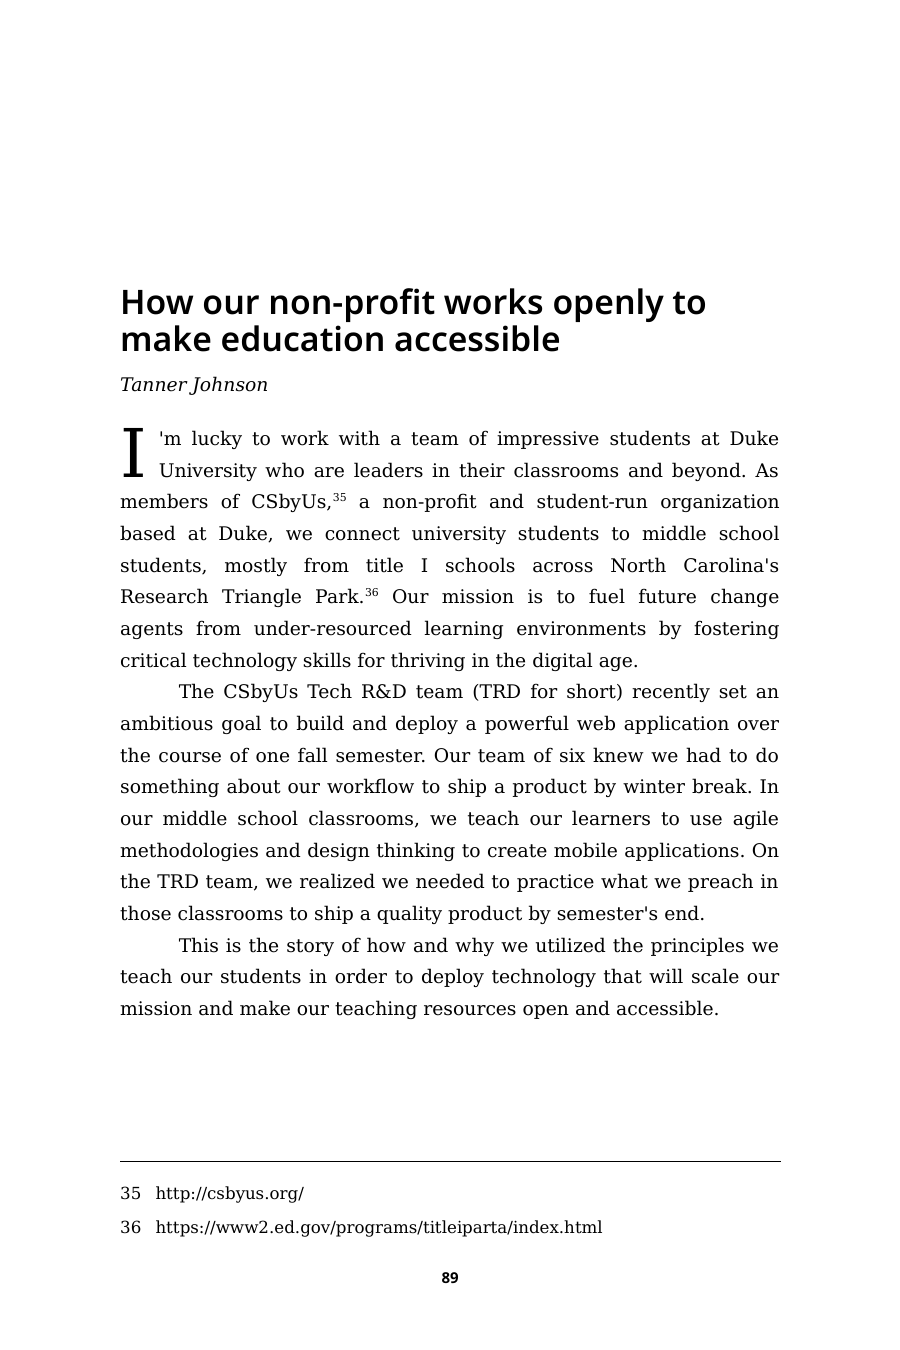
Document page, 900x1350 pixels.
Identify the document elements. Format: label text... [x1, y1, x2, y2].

text https://www2.ed.gov/programs/titleiparta/index.html [120, 1218, 780, 1237]
text http://csbyus.org/ [120, 1184, 780, 1203]
text Tanner Johnson [120, 374, 780, 396]
text The CSbyUs Tech R&D team (TRD for short) recently set an ambitious goal to build and deploy a powerful web application over the course of one fall semester. Our team of six knew we had to do something about our workflow to ship a product by winter break. In our middle school classrooms, we teach our learners to use agile methodologies and design thinking to create mobile applications. On the TRD team, we realized we needed to practice what we preach in those classrooms to ship a quality product by semester's end. [120, 681, 780, 925]
text This is the story of how and why we utilized the principles we teach our students in order to deploy technology that will scale our mission and make our teaching resources open and accessible. [120, 935, 780, 1020]
subtitle How our non-profit works openly to make education accessible [120, 283, 780, 361]
text I'm lucky to work with a team of impressive students at Duke University who are leaders in their classrooms and beyond. As members of CSbyUs, a non-profit and student-run organization based at Duke, we connect university students to middle school students, mostly from title I schools across North Carolina's Research Triangle Park. Our mission is to fuel future change agents from under-resourced learning environments by fostering critical technology skills for thriving in the digital age. [120, 428, 780, 672]
